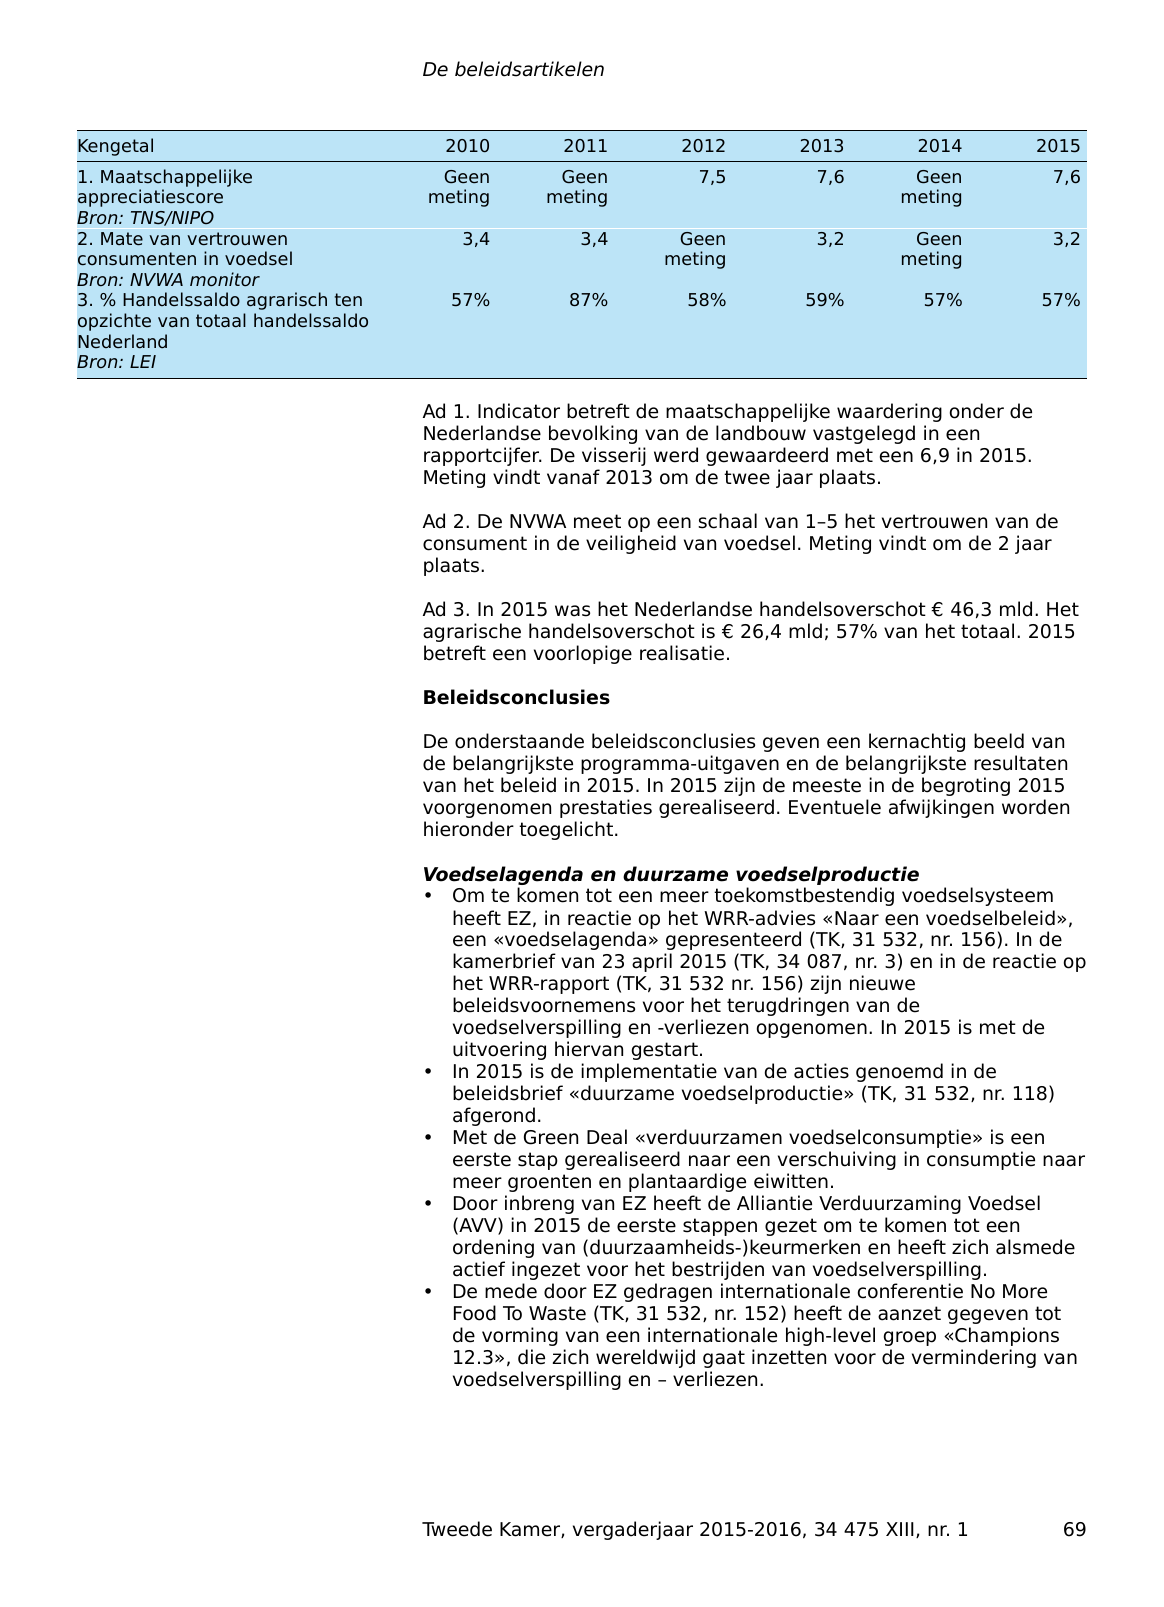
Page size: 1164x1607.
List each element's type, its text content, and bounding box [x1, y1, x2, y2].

table_cell [378, 270, 496, 290]
table_cell Bron: LEI [77, 352, 378, 378]
table_cell [496, 208, 614, 228]
table_cell [732, 208, 850, 228]
table_cell 1. Maatschappelijke appreciatiescore [77, 162, 378, 208]
table_header 2012 [614, 131, 732, 161]
table_cell [378, 352, 496, 378]
table_cell [969, 352, 1087, 378]
table_cell Geen meting [614, 229, 732, 270]
table_cell 3,4 [378, 229, 496, 270]
table_cell 3,4 [496, 229, 614, 270]
table_header 2014 [850, 131, 968, 161]
text • De mede door EZ gedragen internationale conferentie No More Food To Waste (TK, 31 532, nr. 152) heeft de aanzet gegeven tot de vorming van een internationale high-level groep «Champions 12.3», die zich wereldwijd gaat inzetten voor de vermindering van voedselverspilling en – verliezen. [422, 1281, 1087, 1391]
table_cell 3,2 [969, 229, 1087, 270]
text • Met de Green Deal «verduurzamen voedselconsumptie» is een eerste stap gerealiseerd naar een verschuiving in consumptie naar meer groenten en plantaardige eiwitten. [422, 1127, 1087, 1193]
subtitle Beleidsconclusies [422, 687, 1087, 709]
text • Om te komen tot een meer toekomstbestendig voedselsysteem heeft EZ, in reactie op het WRR-advies «Naar een voedselbeleid», een «voedselagenda» gepresenteerd (TK, 31 532, nr. 156). In de kamerbrief van 23 april 2015 (TK, 34 087, nr. 3) en in de reactie op het WRR-rapport (TK, 31 532 nr. 156) zijn nieuwe beleidsvoornemens voor het terugdringen van de voedselverspilling en -verliezen opgenomen. In 2015 is met de uitvoering hiervan gestart. [422, 885, 1087, 1061]
table_cell [969, 270, 1087, 290]
table_cell [614, 270, 732, 290]
text Ad 3. In 2015 was het Nederlandse handelsoverschot € 46,3 mld. Het agrarische handelsoverschot is € 26,4 mld; 57% van het totaal. 2015 betreft een voorlopige realisatie. [422, 599, 1087, 665]
subtitle Voedselagenda en duurzame voedselproductie [422, 863, 1087, 885]
table_header Kengetal [77, 131, 378, 161]
table_cell [496, 352, 614, 378]
text • Door inbreng van EZ heeft de Alliantie Verduurzaming Voedsel (AVV) in 2015 de eerste stappen gezet om te komen tot een ordening van (duurzaamheids-)keurmerken en heeft zich alsmede actief ingezet voor het bestrijden van voedselverspilling. [422, 1193, 1087, 1281]
table_cell 2. Mate van vertrouwen consumenten in voedsel [77, 229, 378, 270]
table_cell [969, 208, 1087, 228]
table_cell 3,2 [732, 229, 850, 270]
table_cell 57% [378, 290, 496, 352]
table_cell 7,6 [969, 162, 1087, 208]
table_cell Geen meting [496, 162, 614, 208]
table_cell [850, 208, 968, 228]
table_cell 7,5 [614, 162, 732, 208]
table_header 2011 [496, 131, 614, 161]
table_cell 87% [496, 290, 614, 352]
table_header 2015 [969, 131, 1087, 161]
table_cell Bron: TNS/NIPO [77, 208, 378, 228]
table_cell Bron: NVWA monitor [77, 270, 378, 290]
text Ad 2. De NVWA meet op een schaal van 1–5 het vertrouwen van de consument in de veiligheid van voedsel. Meting vindt om de 2 jaar plaats. [422, 511, 1087, 577]
table_cell [732, 270, 850, 290]
table_cell 57% [850, 290, 968, 352]
table_cell [850, 352, 968, 378]
table_header 2013 [732, 131, 850, 161]
table_cell 7,6 [732, 162, 850, 208]
text Ad 1. Indicator betreft de maatschappelijke waardering onder de Nederlandse bevolking van de landbouw vastgelegd in een rapportcijfer. De visserij werd gewaardeerd met een 6,9 in 2015. Meting vindt vanaf 2013 om de twee jaar plaats. [422, 401, 1087, 489]
table_cell Geen meting [378, 162, 496, 208]
table_cell Geen meting [850, 162, 968, 208]
text De onderstaande beleidsconclusies geven een kernachtig beeld van de belangrijkste programma-uitgaven en de belangrijkste resultaten van het beleid in 2015. In 2015 zijn de meeste in de begroting 2015 voorgenomen prestaties gerealiseerd. Eventuele afwijkingen worden hieronder toegelicht. [422, 731, 1087, 841]
table_cell 3. % Handelssaldo agrarisch ten opzichte van totaal handelssaldo Nederland [77, 290, 378, 352]
table_cell 58% [614, 290, 732, 352]
table_cell Geen meting [850, 229, 968, 270]
table_cell 57% [969, 290, 1087, 352]
table_cell [850, 270, 968, 290]
table_cell [378, 208, 496, 228]
table_cell 59% [732, 290, 850, 352]
text • In 2015 is de implementatie van de acties genoemd in de beleidsbrief «duurzame voedselproductie» (TK, 31 532, nr. 118) afgerond. [422, 1061, 1087, 1127]
table_cell [496, 270, 614, 290]
table_cell [732, 352, 850, 378]
table_header 2010 [378, 131, 496, 161]
table_cell [614, 352, 732, 378]
table_cell [614, 208, 732, 228]
